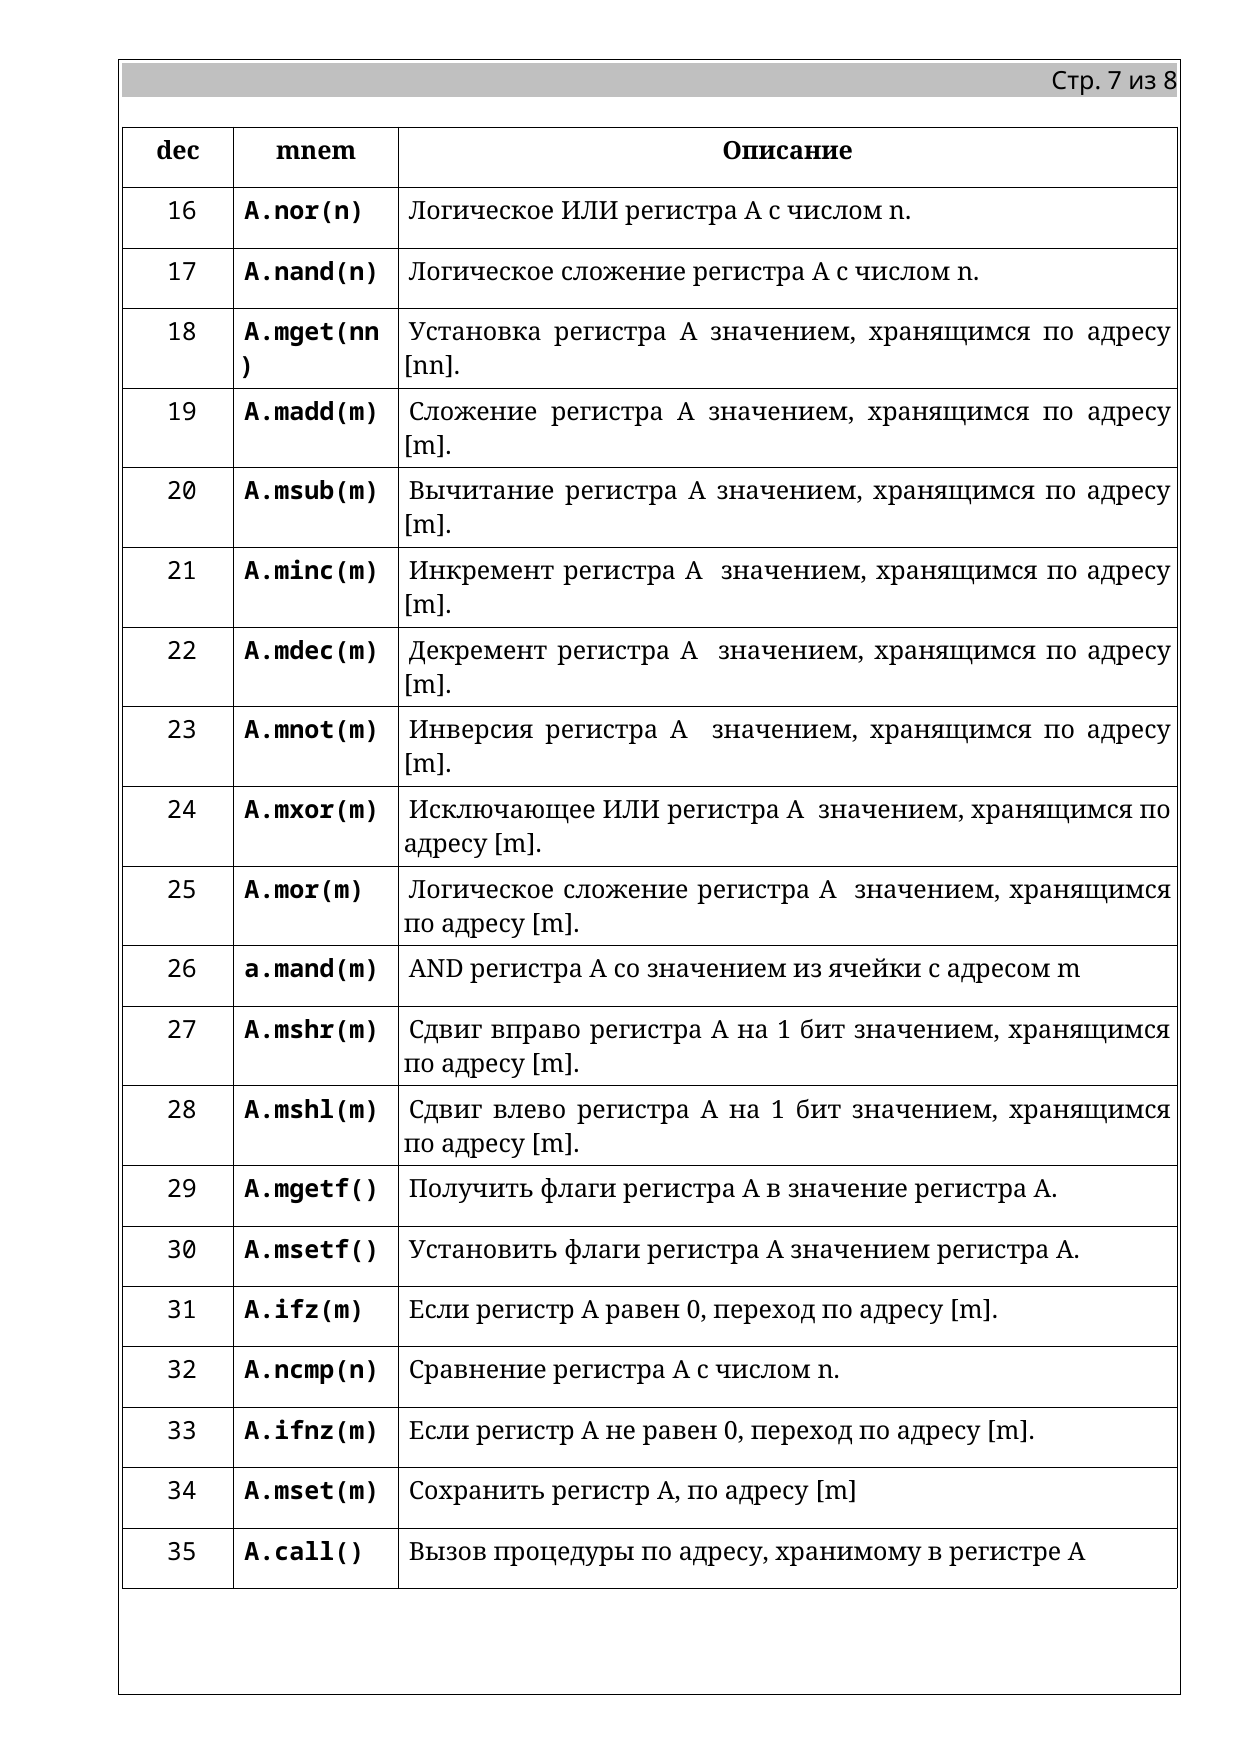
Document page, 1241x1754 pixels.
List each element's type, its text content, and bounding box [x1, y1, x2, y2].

table_cell 22 [123, 628, 233, 706]
table_cell A.ncmp(n) [234, 1347, 398, 1407]
table_cell A.call() [234, 1529, 398, 1588]
table_cell 23 [123, 707, 233, 786]
table_cell 16 [123, 188, 233, 247]
table_cell A.mxor(m) [234, 787, 398, 866]
table_cell Вызов процедуры по адресу, хранимому в регистре А [399, 1529, 1177, 1588]
table_cell AND регистра A со значением из ячейки с адресом m [399, 946, 1177, 1006]
table_cell 35 [123, 1529, 233, 1588]
table_cell Вычитание регистра А значением, хранящимся по адресу [m]. [399, 468, 1177, 547]
table_cell A.ifnz(m) [234, 1408, 398, 1467]
table_cell A.mget(nn) [234, 309, 398, 387]
table_cell Сложение регистра А значением, хранящимся по адресу [m]. [399, 389, 1177, 467]
table_cell Исключающее ИЛИ регистра А значением, хранящимся по адресу [m]. [399, 787, 1177, 866]
table_cell A.nor(n) [234, 188, 398, 247]
table_cell 30 [123, 1227, 233, 1286]
table_header Описание [399, 128, 1177, 187]
table_cell Установить флаги регистра А значением регистра А. [399, 1227, 1177, 1286]
table_cell A.minc(m) [234, 548, 398, 627]
table_cell Если регистр А не равен 0, переход по адресу [m]. [399, 1408, 1177, 1467]
table_cell 26 [123, 946, 233, 1006]
table_cell A.madd(m) [234, 389, 398, 467]
table_cell Сдвиг влево регистра А на 1 бит значением, хранящимся по адресу [m]. [399, 1086, 1177, 1165]
table_cell 18 [123, 309, 233, 387]
table_cell A.nand(n) [234, 249, 398, 308]
table_cell A.mshl(m) [234, 1086, 398, 1165]
table_cell Сравнение регистра А с числом n. [399, 1347, 1177, 1407]
table_cell Сдвиг вправо регистра А на 1 бит значением, хранящимся по адресу [m]. [399, 1007, 1177, 1085]
table_cell A.mshr(m) [234, 1007, 398, 1085]
table_cell 32 [123, 1347, 233, 1407]
table_cell Инкремент регистра А значением, хранящимся по адресу [m]. [399, 548, 1177, 627]
table_cell 33 [123, 1408, 233, 1467]
table_cell 17 [123, 249, 233, 308]
table_header dec [123, 128, 233, 187]
table_cell 24 [123, 787, 233, 866]
table_cell a.mand(m) [234, 946, 398, 1006]
table_cell 27 [123, 1007, 233, 1085]
table_cell 31 [123, 1287, 233, 1346]
table_cell A.ifz(m) [234, 1287, 398, 1346]
table_cell 25 [123, 867, 233, 945]
table_cell Получить флаги регистра А в значение регистра А. [399, 1166, 1177, 1226]
table_cell A.mdec(m) [234, 628, 398, 706]
table_cell Логическое сложение регистра А с числом n. [399, 249, 1177, 308]
table_cell 21 [123, 548, 233, 627]
table_cell 20 [123, 468, 233, 547]
table_cell Инверсия регистра А значением, хранящимся по адресу [m]. [399, 707, 1177, 786]
table_cell A.mor(m) [234, 867, 398, 945]
table_cell 29 [123, 1166, 233, 1226]
table_cell Логическое ИЛИ регистра А с числом n. [399, 188, 1177, 247]
table_cell 28 [123, 1086, 233, 1165]
table_cell Установка регистра А значением, хранящимся по адресу [nn]. [399, 309, 1177, 387]
table_cell A.mgetf() [234, 1166, 398, 1226]
table_cell A.mset(m) [234, 1468, 398, 1528]
table_cell A.msub(m) [234, 468, 398, 547]
table_cell 19 [123, 389, 233, 467]
table_cell A.msetf() [234, 1227, 398, 1286]
table_cell 34 [123, 1468, 233, 1528]
table_cell Декремент регистра А значением, хранящимся по адресу [m]. [399, 628, 1177, 706]
table_cell Сохранить регистр А, по адресу [m] [399, 1468, 1177, 1528]
table_cell Если регистр А равен 0, переход по адресу [m]. [399, 1287, 1177, 1346]
table_header mnem [234, 128, 398, 187]
table_cell A.mnot(m) [234, 707, 398, 786]
table_cell Логическое сложение регистра А значением, хранящимся по адресу [m]. [399, 867, 1177, 945]
